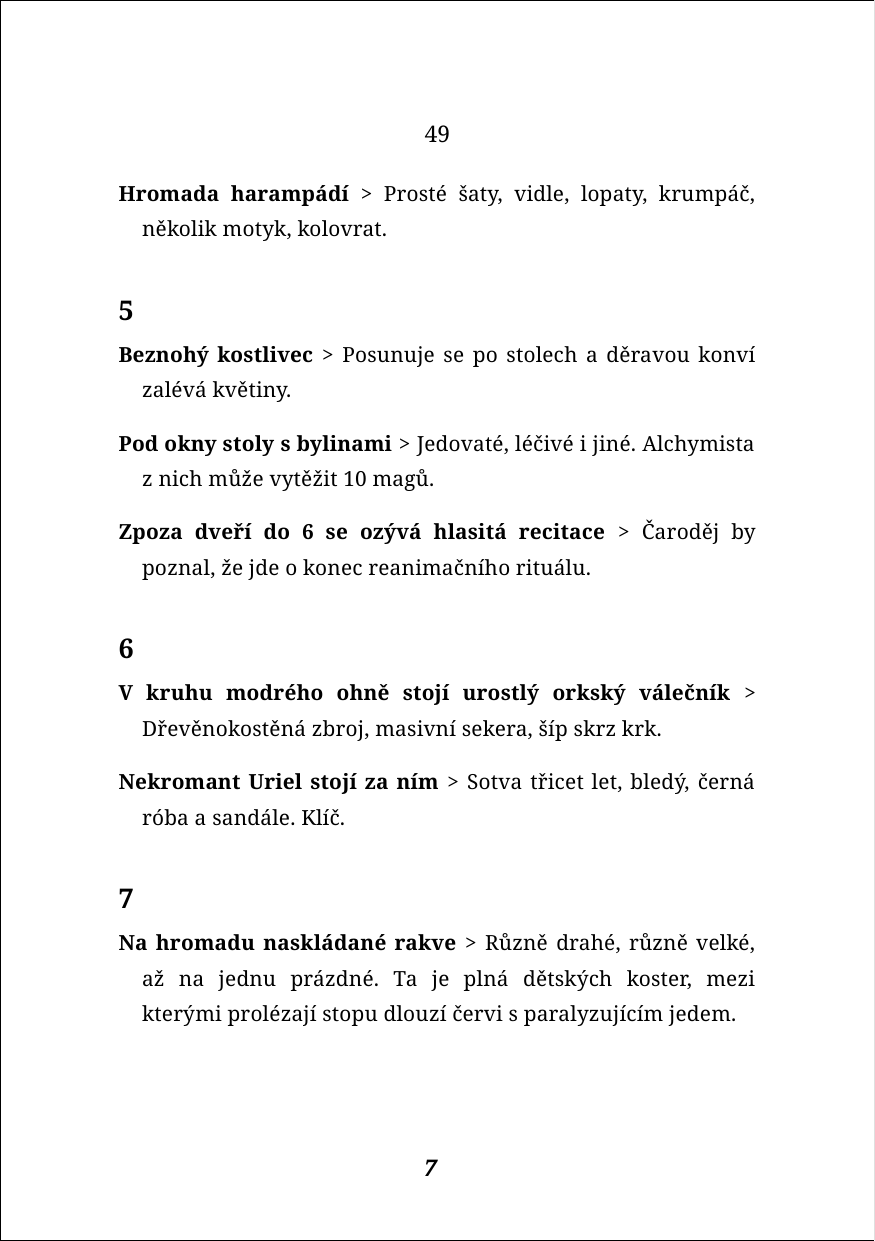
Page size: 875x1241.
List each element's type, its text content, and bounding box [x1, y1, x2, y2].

text Zpoza dveří do 6 se ozývá hlasitá recitace > Čaroděj by poznal, že jde o konec reanimačního rituálu. [118, 517, 756, 581]
subtitle 7 [118, 880, 756, 917]
subtitle 6 [118, 630, 756, 667]
text Pod okny stoly s bylinami > Jedovaté, léčivé i jiné. Alchymista z nich může vytěžit 10 magů. [118, 429, 756, 493]
text Na hromadu naskládané rakve > Různě drahé, různě velké, až na jednu prázdné. Ta je plná dětských koster, mezi kterými prolézají stopu dlouzí červi s paralyzujícím jedem. [118, 928, 756, 1028]
text V kruhu modrého ohně stojí urostlý orkský válečník > Dřevěnokostěná zbroj, masivní sekera, šíp skrz krk. [118, 678, 756, 742]
subtitle 5 [118, 291, 756, 328]
text Beznohý kostlivec > Posunuje se po stolech a děravou konví zalévá květiny. [118, 340, 756, 404]
text Hromada harampádí > Prosté šaty, vidle, lopaty, krumpáč, několik motyk, kolovrat. [118, 179, 756, 243]
text Nekromant Uriel stojí za ním > Sotva třicet let, bledý, černá róba a sandále. Klíč. [118, 767, 756, 831]
